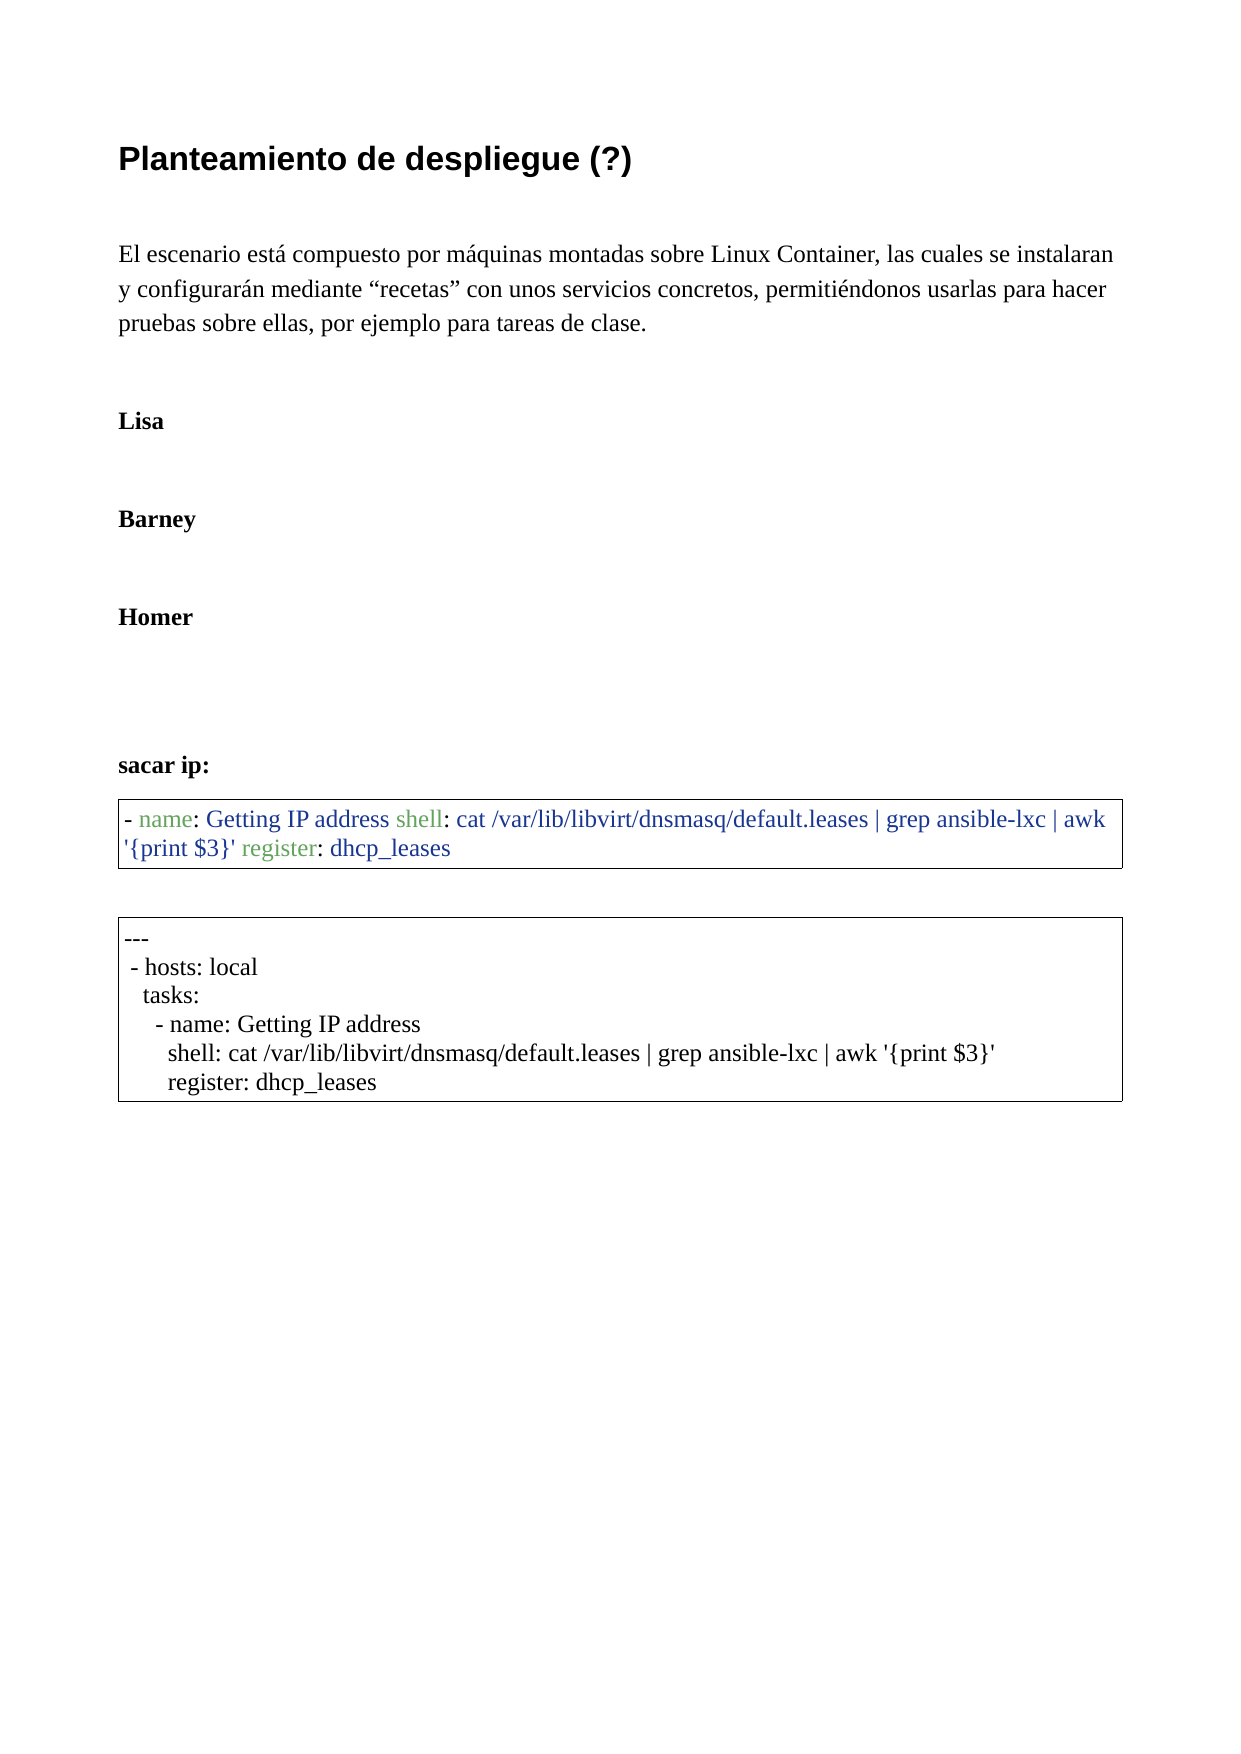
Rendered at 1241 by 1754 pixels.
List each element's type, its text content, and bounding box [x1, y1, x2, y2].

text sacar ip: [118, 750, 1122, 778]
text Homer [118, 602, 1122, 631]
subtitle Planteamiento de despliegue (?) [118, 139, 1122, 178]
text Lisa [118, 406, 1122, 435]
text Barney [118, 504, 1122, 533]
text El escenario está compuesto por máquinas montadas sobre Linux Container, las cuales se instalaran y configurarán mediante “recetas” con unos servicios concretos, permitiéndonos usarlas para hacer pruebas sobre ellas, por ejemplo para tareas de clase. [118, 239, 1122, 337]
table_header - name: Getting IP address shell: cat /var/lib/libvirt/dnsmasq/default.leases | grep ansible-lxc | awk '{print $3}' register: dhcp_leases [119, 800, 1122, 868]
table_header --- - hosts: local tasks: - name: Getting IP address shell: cat /var/lib/libvirt/dnsmasq/default.leases | grep ansible-lxc | awk '{print $3}' register: dhcp_leases [119, 918, 1122, 1101]
